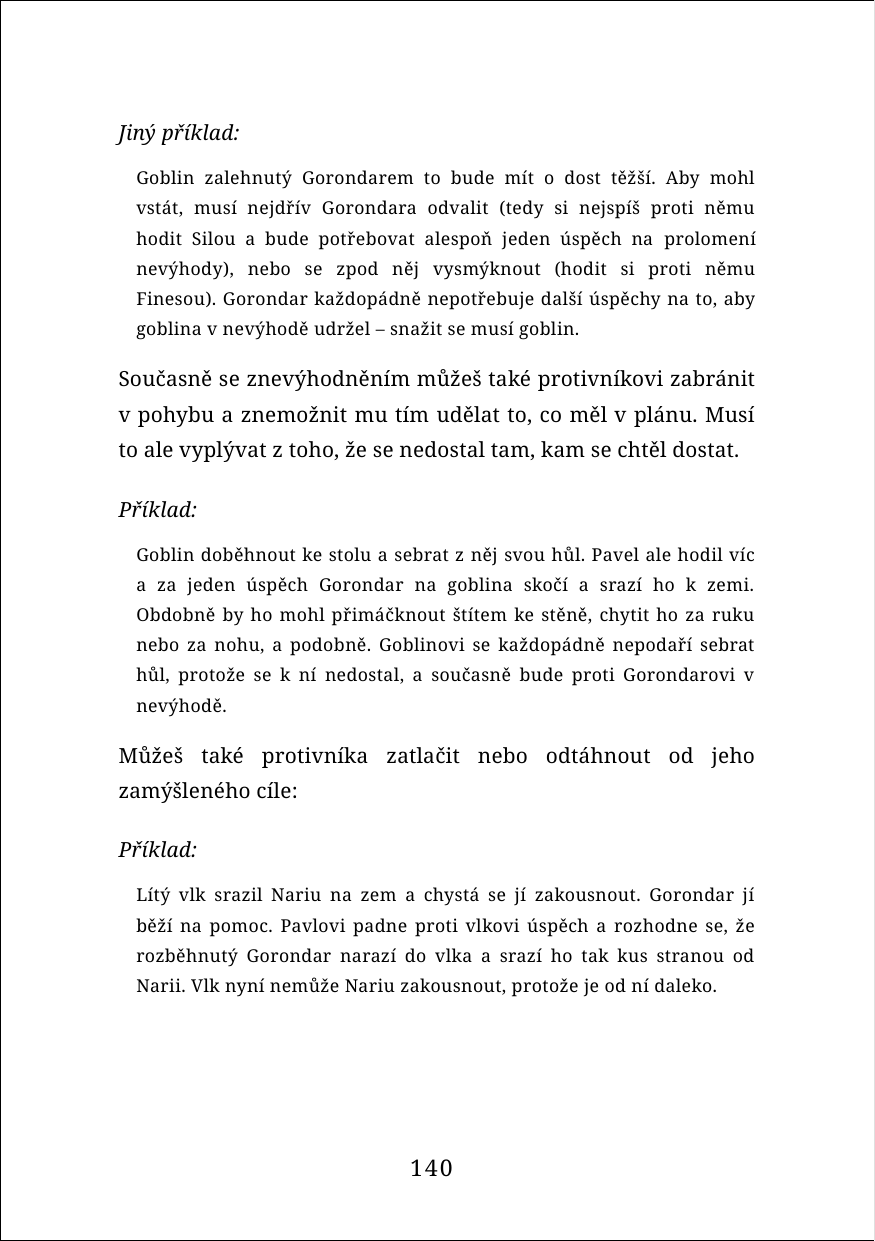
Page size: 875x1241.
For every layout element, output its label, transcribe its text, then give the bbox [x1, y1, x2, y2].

text Příklad: [118, 495, 756, 523]
text Goblin doběhnout ke stolu a sebrat z něj svou hůl. Pavel ale hodil víc a za jeden úspěch Gorondar na goblina skočí a srazí ho k zemi. Obdobně by ho mohl přimáčknout štítem ke stěně, chytit ho za ruku nebo za nohu, a podobně. Goblinovi se každopádně nepodaří sebrat hůl, protože se k ní nedostal, a současně bude proti Gorondarovi v nevýhodě. [136, 542, 756, 717]
text Současně se znevýhodněním můžeš také protivníkovi zabránit v pohybu a znemožnit mu tím udělat to, co měl v plánu. Musí to ale vyplývat z toho, že se nedostal tam, kam se chtěl dostat. [118, 364, 756, 464]
text Jiný příklad: [118, 118, 756, 147]
text Můžeš také protivníka zatlačit nebo odtáhnout od jeho zamýšleného cíle: [118, 741, 756, 805]
text Goblin zalehnutý Gorondarem to bude mít o dost těžší. Aby mohl vstát, musí nejdřív Gorondara odvalit (tedy si nejspíš proti němu hodit Silou a bude potřebovat alespoň jeden úspěch na prolomení nevýhody), nebo se zpod něj vysmýknout (hodit si proti němu Finesou). Gorondar každopádně nepotřebuje další úspěchy na to, aby goblina v nevýhodě udržel – snažit se musí goblin. [136, 166, 756, 341]
text Lítý vlk srazil Nariu na zem a chystá se jí zakousnout. Gorondar jí běží na pomoc. Pavlovi padne proti vlkovi úspěch a rozhodne se, že rozběhnutý Gorondar narazí do vlka a srazí ho tak kus stranou od Narii. Vlk nyní nemůže Nariu zakousnout, protože je od ní daleko. [136, 883, 756, 998]
text Příklad: [118, 836, 756, 864]
